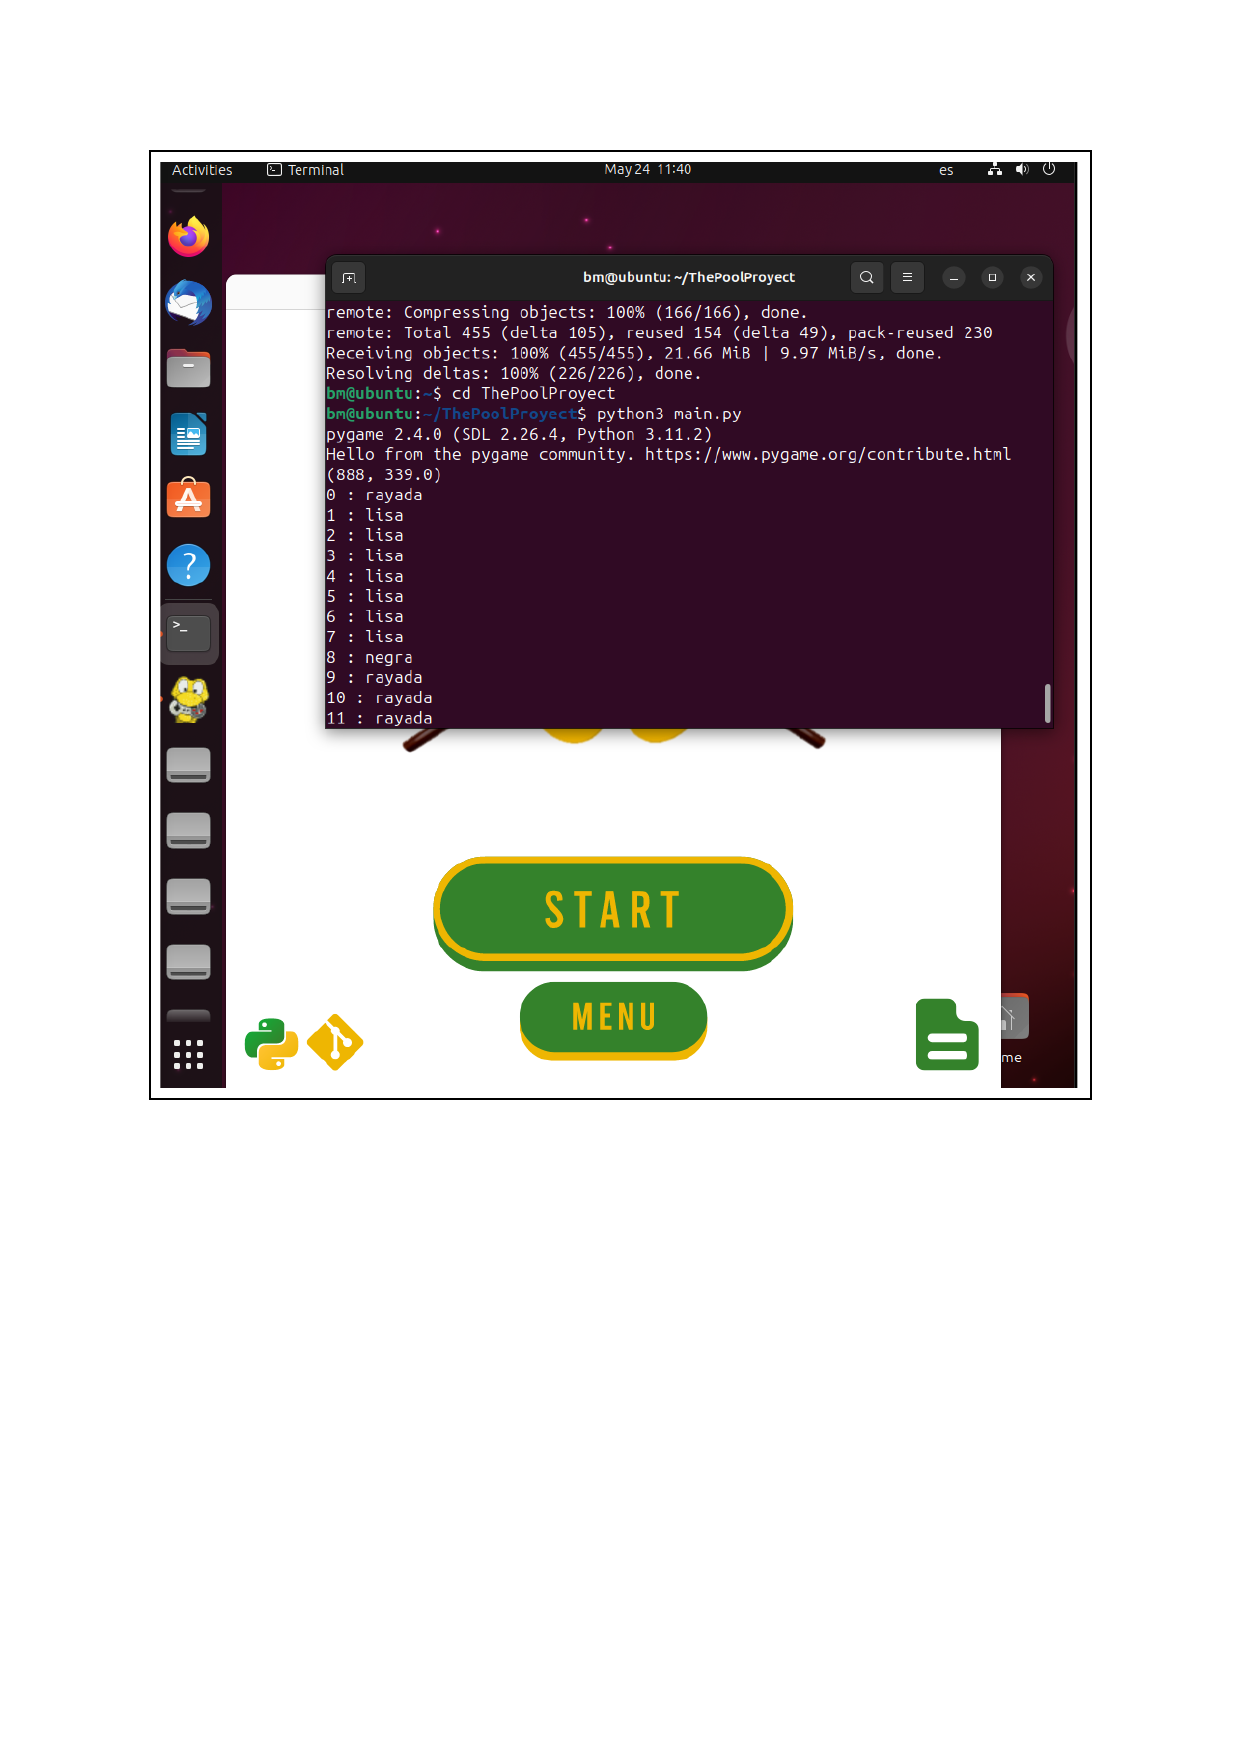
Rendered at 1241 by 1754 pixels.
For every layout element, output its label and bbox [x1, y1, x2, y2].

table_header [151, 152, 1090, 1098]
picture [160, 162, 1078, 1088]
